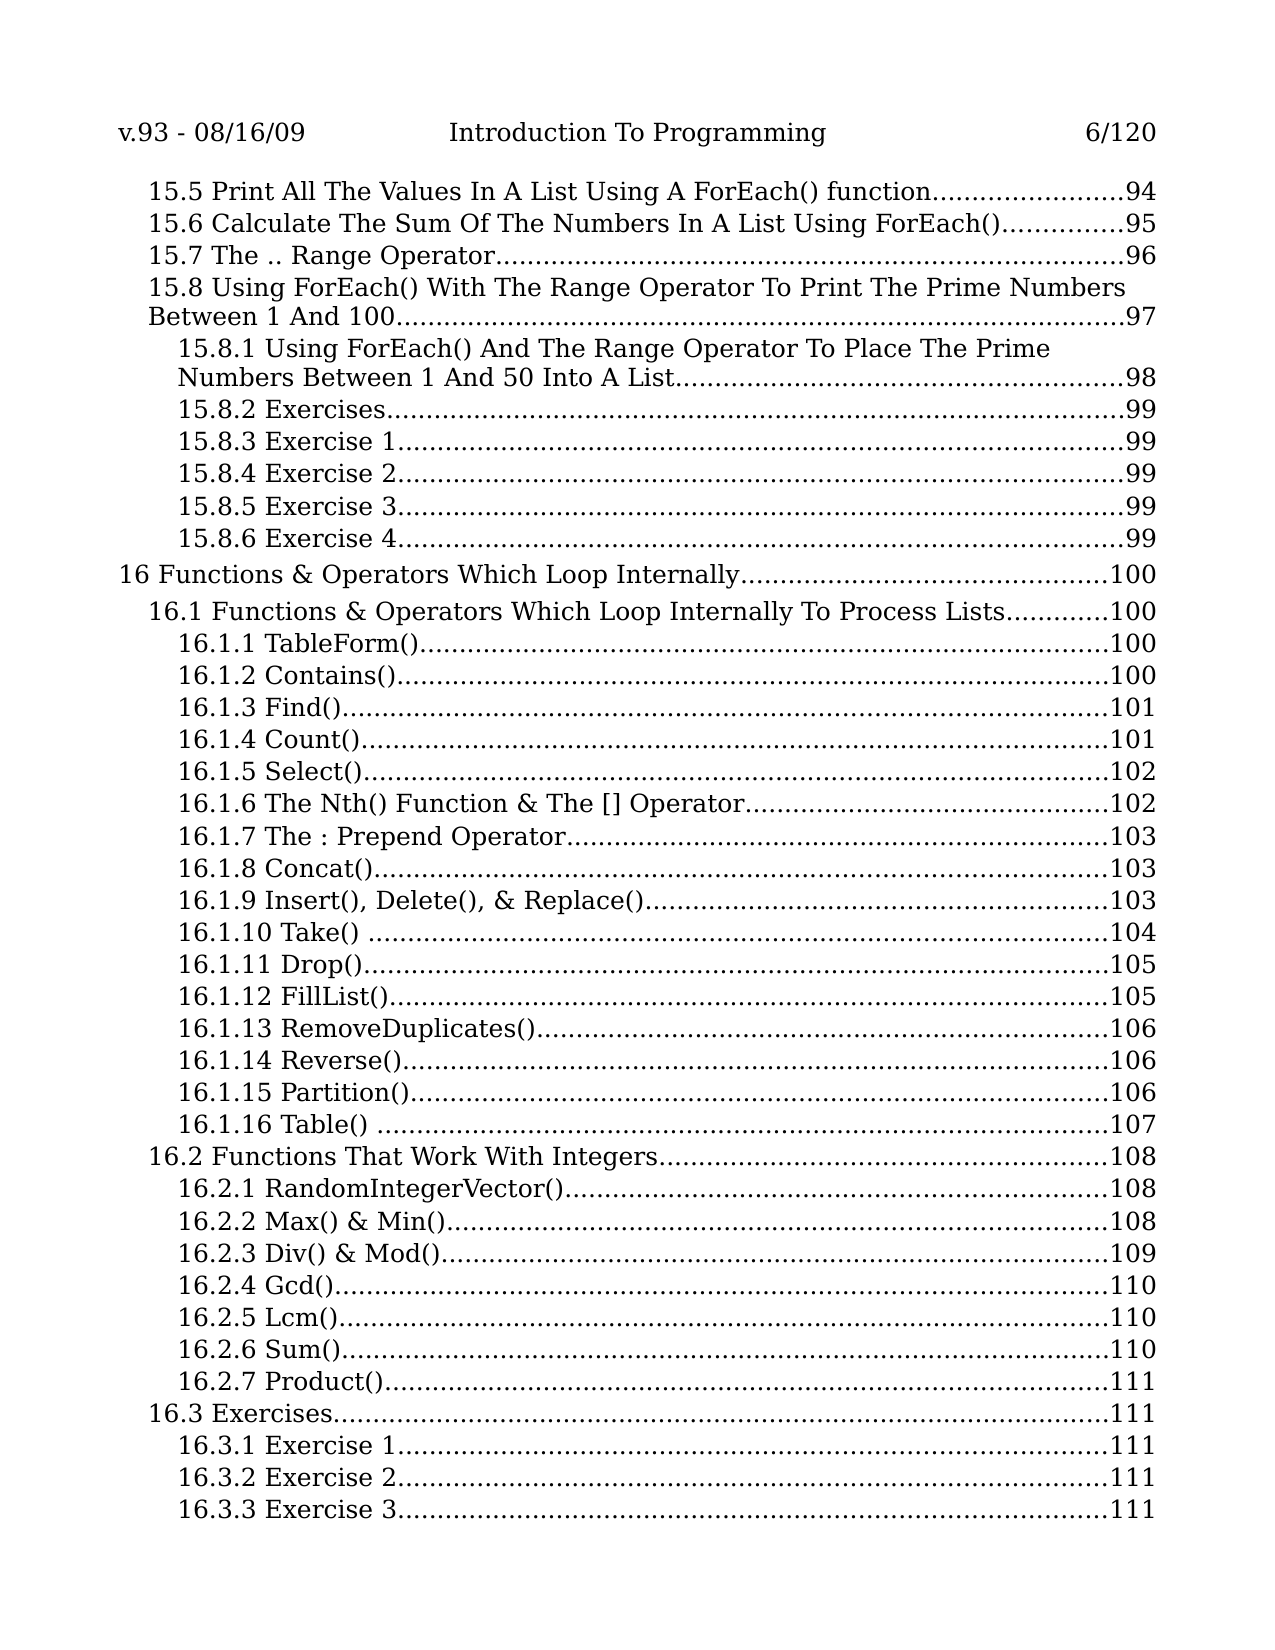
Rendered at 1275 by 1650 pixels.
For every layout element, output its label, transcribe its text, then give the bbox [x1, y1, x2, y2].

text 15.8.6 Exercise 4 99 [177, 524, 1157, 553]
text 16.1.6 The Nth() Function & The [] Operator 102 [177, 790, 1157, 819]
text 16.1.8 Concat() 103 [177, 854, 1157, 883]
text 16.3.1 Exercise 1 111 [177, 1431, 1157, 1461]
text 16.2.5 Lcm() 110 [177, 1303, 1157, 1332]
text 16.1.4 Count() 101 [177, 726, 1157, 755]
text 16.2.2 Max() & Min() 108 [177, 1207, 1157, 1236]
text 16.1.13 RemoveDuplicates() 106 [177, 1014, 1157, 1043]
text 16.1.14 Reverse() 106 [177, 1046, 1157, 1076]
text 16.1.9 Insert(), Delete(), & Replace() 103 [177, 886, 1157, 915]
text 16.1.5 Select() 102 [177, 758, 1157, 787]
text 16.3 Exercises 111 [148, 1399, 1157, 1428]
text 15.8.2 Exercises 99 [177, 396, 1157, 425]
text 16.1.15 Partition() 106 [177, 1078, 1157, 1108]
text 16.3.2 Exercise 2 111 [177, 1463, 1157, 1493]
text 15.6 Calculate The Sum Of The Numbers In A List Using ForEach() 95 [148, 209, 1157, 238]
text 15.8.3 Exercise 1 99 [177, 428, 1157, 457]
text 16.2.3 Div() & Mod() 109 [177, 1239, 1157, 1268]
text 15.8.1 Using ForEach() And The Range Operator To Place The Prime Numbers Between 1 And 50 Into A List 98 [177, 334, 1157, 393]
text 16 Functions & Operators Which Loop Internally 100 [118, 561, 1157, 590]
text 15.5 Print All The Values In A List Using A ForEach() function 94 [148, 177, 1157, 206]
text 16.2.7 Product() 111 [177, 1367, 1157, 1396]
text 16.3.3 Exercise 3 111 [177, 1496, 1157, 1525]
text 16.1.10 Take() 104 [177, 918, 1157, 947]
text 16.2.1 RandomIntegerVector() 108 [177, 1175, 1157, 1204]
text 15.8 Using ForEach() With The Range Operator To Print The Prime Numbers Between 1 And 100 97 [148, 273, 1157, 331]
text 16.1.7 The : Prepend Operator 103 [177, 822, 1157, 851]
text 16.1.1 TableForm() 100 [177, 629, 1157, 658]
text 15.8.5 Exercise 3 99 [177, 492, 1157, 521]
text 16.1.11 Drop() 105 [177, 950, 1157, 979]
text 16.2.6 Sum() 110 [177, 1335, 1157, 1364]
text 16.1.3 Find() 101 [177, 693, 1157, 723]
text 16.2 Functions That Work With Integers 108 [148, 1143, 1157, 1172]
text 16.1.16 Table() 107 [177, 1111, 1157, 1140]
text 16.2.4 Gcd() 110 [177, 1271, 1157, 1300]
text 16.1.12 FillList() 105 [177, 982, 1157, 1011]
text 16.1 Functions & Operators Which Loop Internally To Process Lists 100 [148, 597, 1157, 626]
text 15.8.4 Exercise 2 99 [177, 460, 1157, 489]
text 15.7 The .. Range Operator 96 [148, 241, 1157, 270]
text 16.1.2 Contains() 100 [177, 661, 1157, 691]
